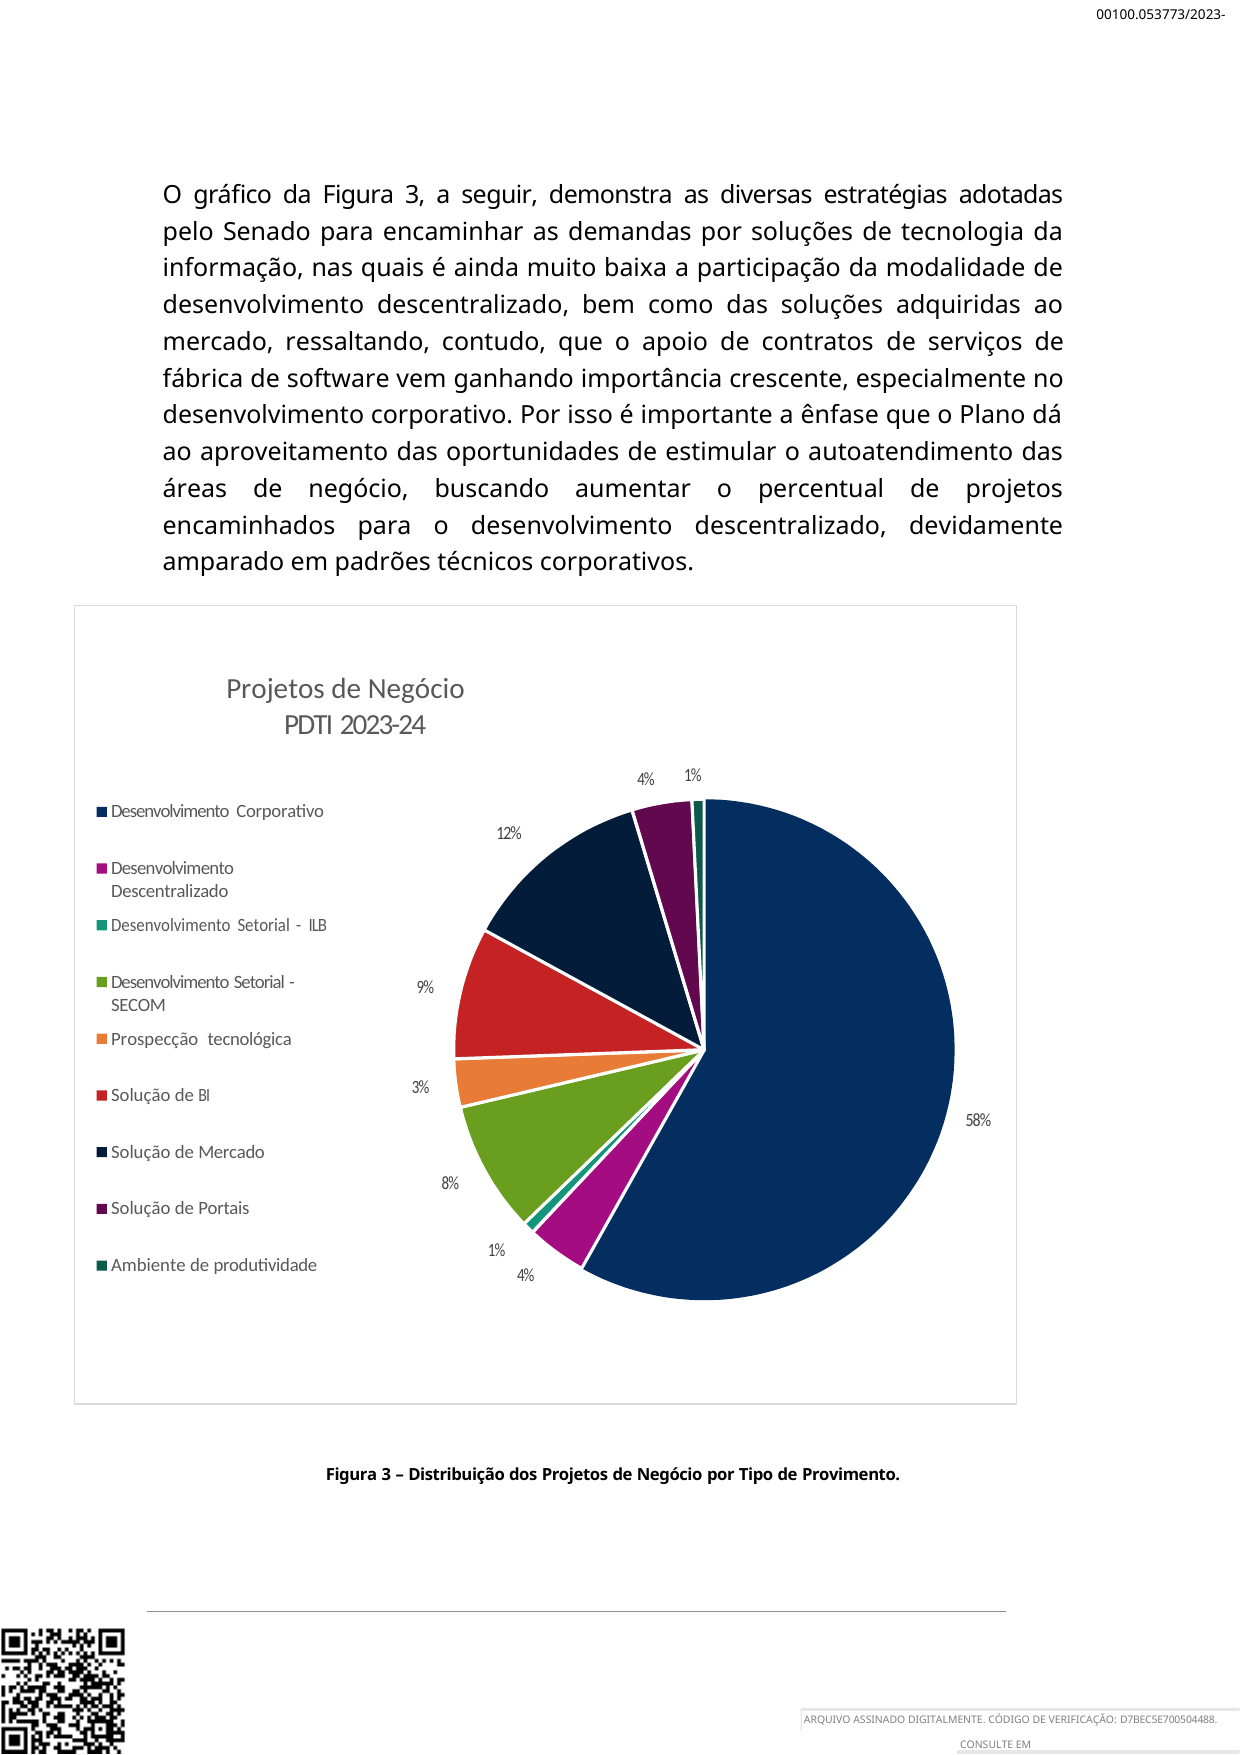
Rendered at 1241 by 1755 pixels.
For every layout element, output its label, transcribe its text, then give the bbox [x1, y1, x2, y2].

text O gráfico da Figura 3, a seguir, demonstra as diversas estratégias adotadas pelo Senado para encaminhar as demandas por soluções de tecnologia da informação, nas quais é ainda muito baixa a participação da modalidade de desenvolvimento descentralizado, bem como das soluções adquiridas ao mercado, ressaltando, contudo, que o apoio de contratos de serviços de fábrica de software vem ganhando importância crescente, especialmente no desenvolvimento corporativo. Por isso é importante a ênfase que o Plano dá ao aproveitamento das oportunidades de estimular o autoatendimento das áreas de negócio, buscando aumentar o percentual de projetos encaminhados para o desenvolvimento descentralizado, devidamente amparado em padrões técnicos corporativos. [162, 176, 1064, 578]
text Figura 3 – Distribuição dos Projetos de Negócio por Tipo de Provimento. [34, 1462, 1191, 1485]
